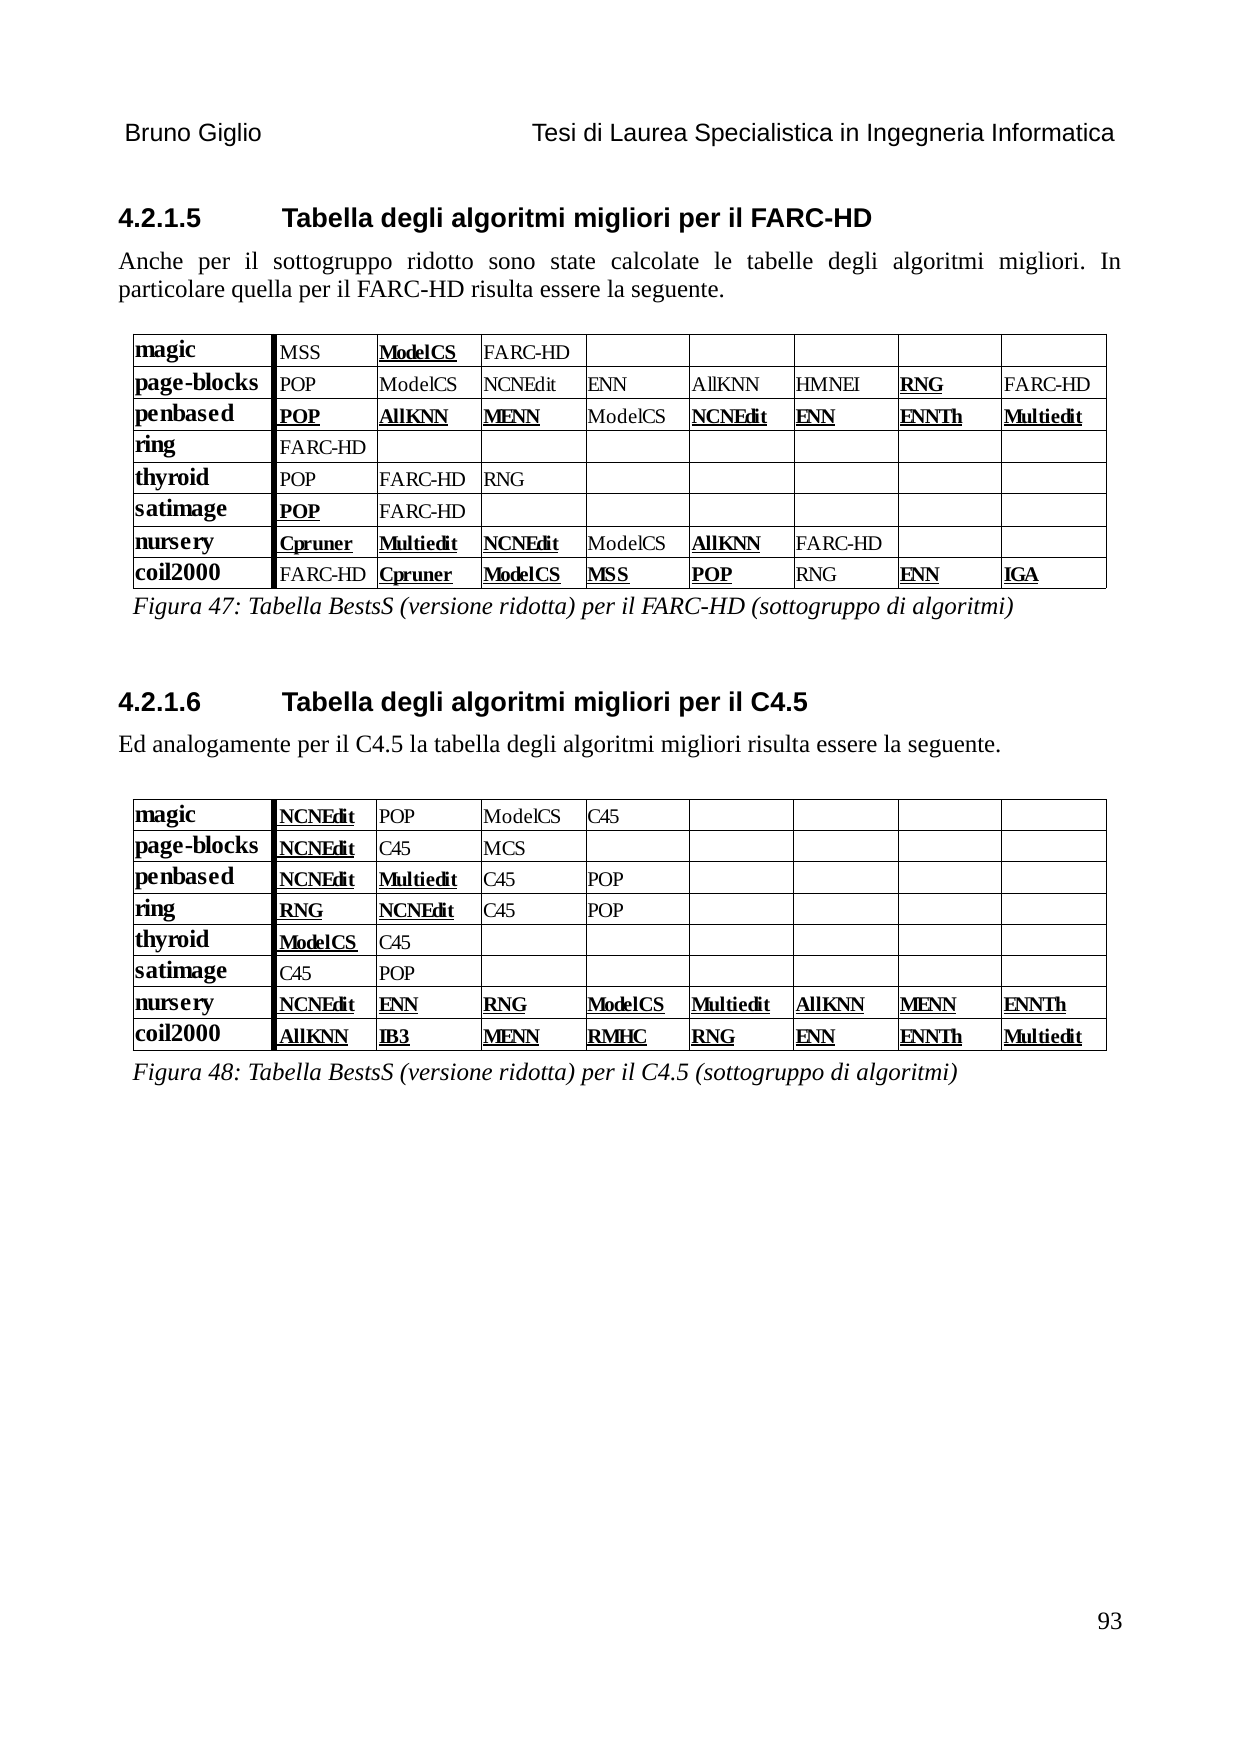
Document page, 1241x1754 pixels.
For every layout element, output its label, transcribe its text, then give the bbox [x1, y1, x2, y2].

subtitle Tabella degli algoritmi migliori per il C4.5 [118, 686, 1122, 717]
text Anche per il sottogruppo ridotto sono state calcolate le tabelle degli algoritmi migliori. In particolare quella per il FARC-HD risulta essere la seguente. [118, 246, 1122, 303]
subtitle Tabella degli algoritmi migliori per il FARC-HD [118, 202, 1122, 233]
text Ed analogamente per il C4.5 la tabella degli algoritmi migliori risulta essere la seguente. [118, 729, 1122, 758]
text Figura 47: Tabella BestsS (versione ridotta) per il FARC-HD (sottogruppo di algoritmi) [133, 334, 1108, 619]
text [133, 321, 1108, 334]
text Figura 48: Tabella BestsS (versione ridotta) per il C4.5 (sottogruppo di algoritmi) [132, 799, 1108, 1086]
